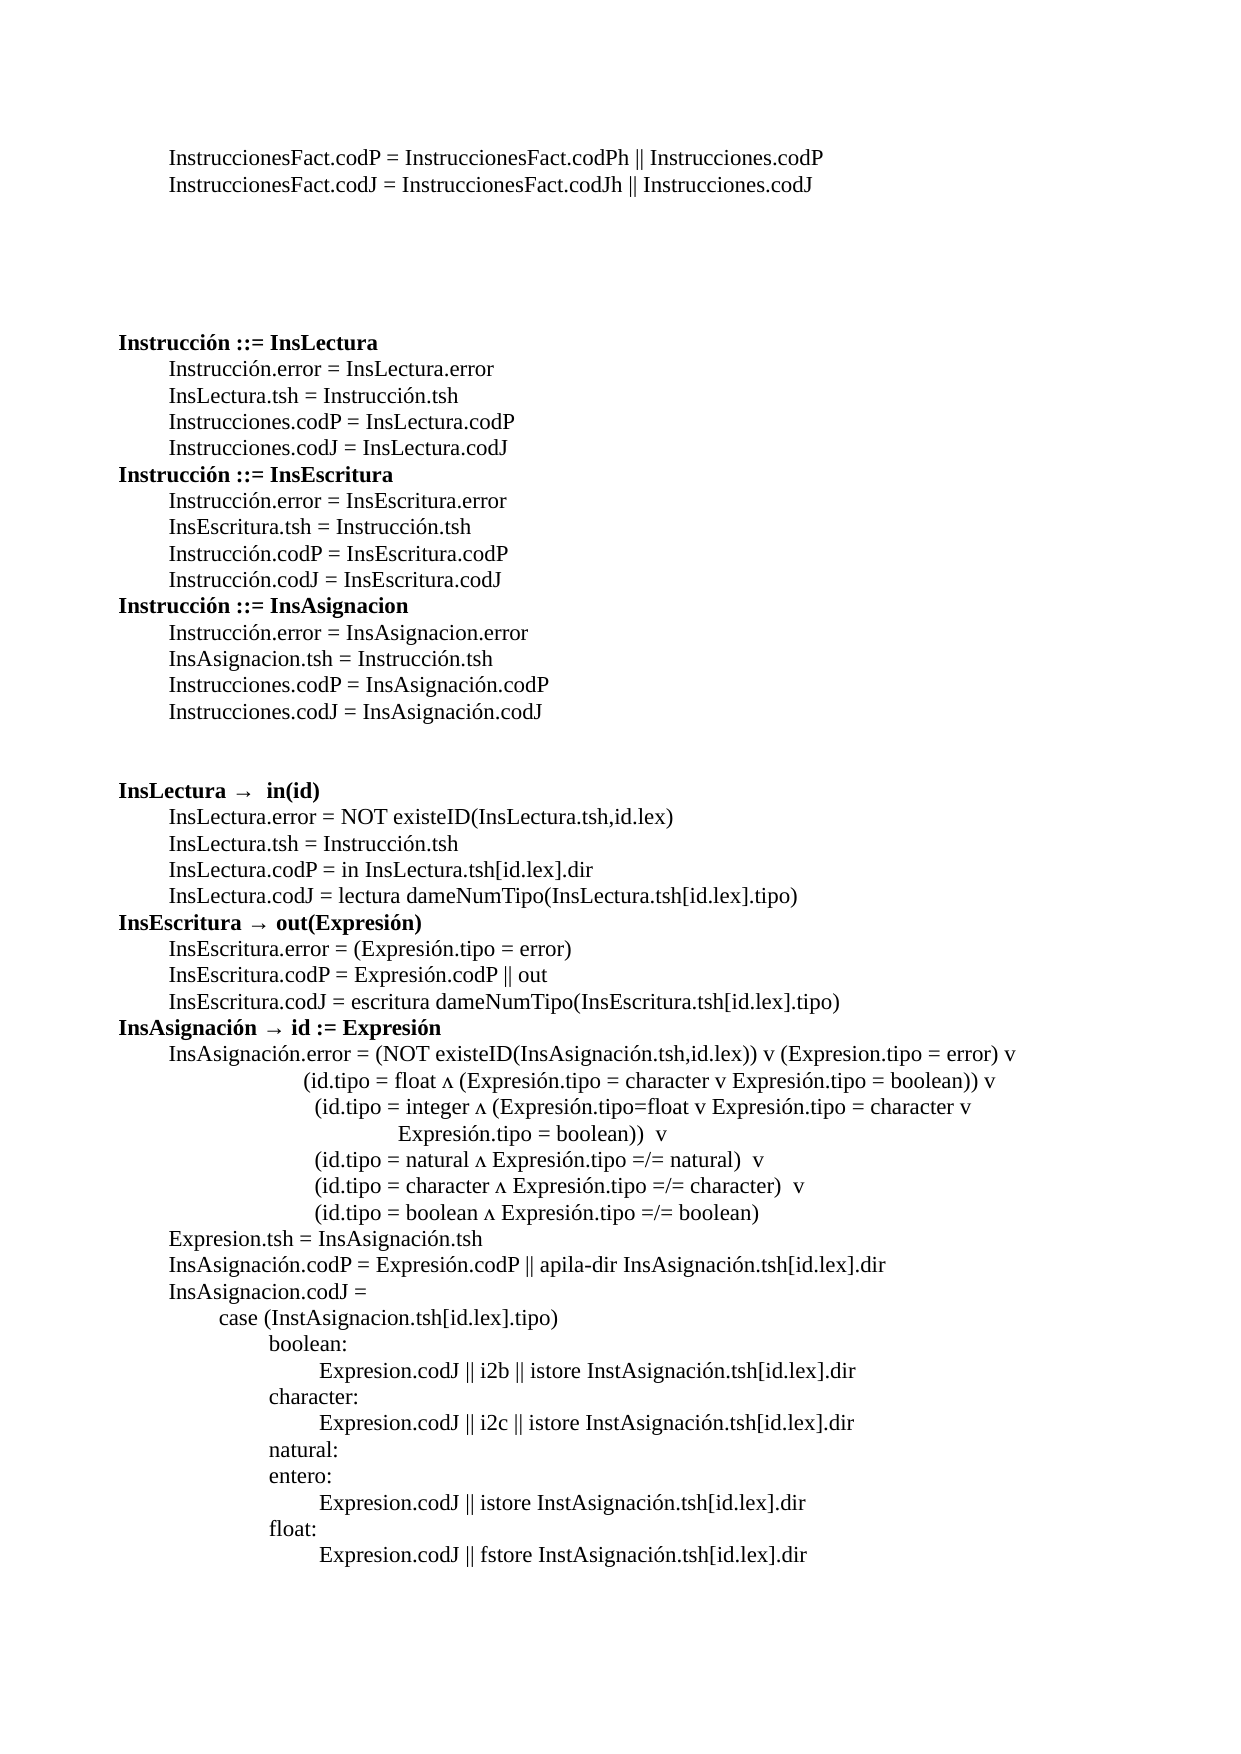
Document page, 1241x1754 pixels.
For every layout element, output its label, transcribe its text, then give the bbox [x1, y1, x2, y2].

text boolean: [118, 1330, 1122, 1357]
text InsAsignacion.codJ = [118, 1278, 1122, 1304]
text Expresion.tsh = InsAsignación.tsh [118, 1225, 1122, 1251]
text InsAsignacion.tsh = Instrucción.tsh [118, 645, 1122, 672]
text InstruccionesFact.codJ = InstruccionesFact.codJh || Instrucciones.codJ [118, 171, 1122, 197]
text Instrucción.codP = InsEscritura.codP [118, 540, 1122, 566]
text (id.tipo = float ᴧ (Expresión.tipo = character v Expresión.tipo = boolean)) v [118, 1067, 1122, 1093]
text InsAsignación → id := Expresión [118, 1014, 1122, 1041]
text float: [118, 1515, 1122, 1541]
text InsAsignación.error = (NOT existeID(InsAsignación.tsh,id.lex)) v (Expresion.tipo = error) v [118, 1041, 1122, 1067]
text InsLectura.tsh = Instrucción.tsh [118, 830, 1122, 856]
text InsEscritura → out(Expresión) [118, 909, 1122, 935]
text Instrucciones.codP = InsLectura.codP [118, 408, 1122, 434]
text Instrucción ::= InsAsignacion [118, 592, 1122, 619]
text Expresion.codJ || fstore InstAsignación.tsh[id.lex].dir [118, 1541, 1122, 1568]
text Instrucción.error = InsAsignacion.error [118, 619, 1122, 645]
text (id.tipo = integer ᴧ (Expresión.tipo=float v Expresión.tipo = character v Expresión.tipo = boolean)) v [118, 1093, 1122, 1146]
text InsAsignación.codP = Expresión.codP || apila-dir InsAsignación.tsh[id.lex].dir [118, 1251, 1122, 1278]
text InsLectura.codP = in InsLectura.tsh[id.lex].dir [118, 856, 1122, 882]
text Expresion.codJ || i2b || istore InstAsignación.tsh[id.lex].dir [118, 1357, 1122, 1383]
text InsLectura → in(id) [118, 777, 1122, 803]
text entero: [118, 1462, 1122, 1488]
text (id.tipo = boolean ᴧ Expresión.tipo =/= boolean) [118, 1199, 1122, 1225]
text Instrucción ::= InsEscritura [118, 461, 1122, 487]
text Instrucción.error = InsEscritura.error [118, 487, 1122, 513]
text Instrucciones.codP = InsAsignación.codP [118, 672, 1122, 698]
text InsEscritura.codP = Expresión.codP || out [118, 961, 1122, 988]
text Instrucción ::= InsLectura [118, 329, 1122, 355]
text InsLectura.error = NOT existeID(InsLectura.tsh,id.lex) [118, 803, 1122, 830]
text (id.tipo = natural ᴧ Expresión.tipo =/= natural) v [118, 1146, 1122, 1172]
text InsLectura.codJ = lectura dameNumTipo(InsLectura.tsh[id.lex].tipo) [118, 882, 1122, 909]
text Instrucción.codJ = InsEscritura.codJ [118, 566, 1122, 592]
text case (InstAsignacion.tsh[id.lex].tipo) [118, 1304, 1122, 1330]
text InsEscritura.error = (Expresión.tipo = error) [118, 935, 1122, 961]
text InsEscritura.tsh = Instrucción.tsh [118, 513, 1122, 540]
text InstruccionesFact.codP = InstruccionesFact.codPh || Instrucciones.codP [118, 144, 1122, 171]
text InsEscritura.codJ = escritura dameNumTipo(InsEscritura.tsh[id.lex].tipo) [118, 988, 1122, 1014]
text Instrucciones.codJ = InsAsignación.codJ [118, 698, 1122, 724]
text (id.tipo = character ᴧ Expresión.tipo =/= character) v [118, 1172, 1122, 1199]
text Expresion.codJ || i2c || istore InstAsignación.tsh[id.lex].dir [118, 1409, 1122, 1436]
text Expresion.codJ || istore InstAsignación.tsh[id.lex].dir [118, 1488, 1122, 1515]
text natural: [118, 1436, 1122, 1462]
text Instrucciones.codJ = InsLectura.codJ [118, 434, 1122, 461]
text Instrucción.error = InsLectura.error [118, 355, 1122, 382]
text character: [118, 1383, 1122, 1409]
text InsLectura.tsh = Instrucción.tsh [118, 382, 1122, 408]
